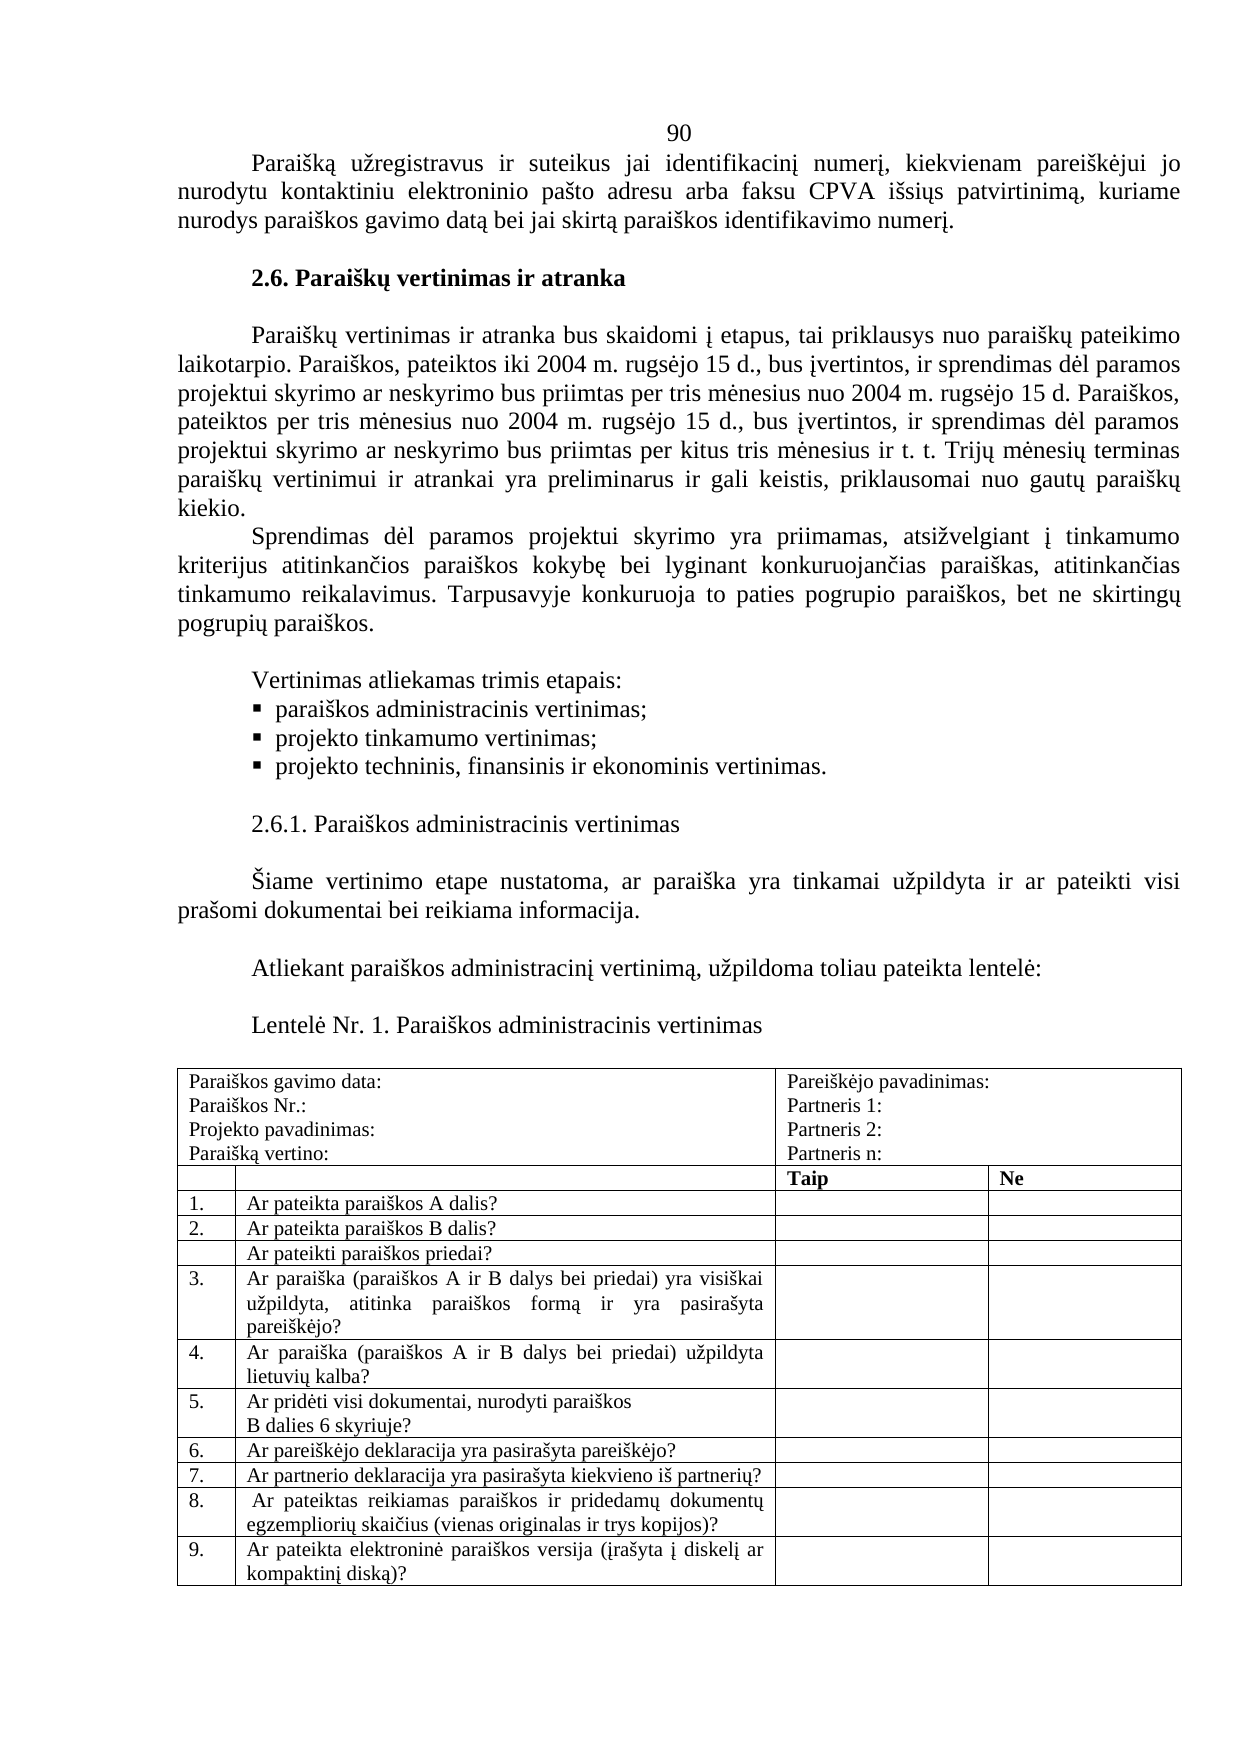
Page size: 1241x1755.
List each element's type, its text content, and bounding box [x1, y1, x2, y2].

text Vertinimas atliekamas trimis etapais: [177, 665, 1181, 694]
text 2.6.1. Paraiškos administracinis vertinimas [177, 809, 1181, 838]
table_cell [989, 1488, 1181, 1536]
table_cell 4. [178, 1340, 235, 1388]
table_cell Ar paraiška (paraiškos A ir B dalys bei priedai) yra visiškai užpildyta, atitinka paraiškos formą ir yra pasirašyta pareiškėjo? [236, 1266, 775, 1338]
table_cell [776, 1463, 988, 1487]
table_cell Ar pateikta paraiškos B dalis? [236, 1216, 775, 1240]
table_cell 9. [178, 1537, 235, 1585]
table_cell Ne [989, 1166, 1181, 1190]
table_cell [989, 1438, 1181, 1462]
table_cell 1. [178, 1191, 235, 1215]
table_cell [989, 1191, 1181, 1215]
table_header Pareiškėjo pavadinimas: Partneris 1: Partneris 2: Partneris n: [776, 1069, 1181, 1165]
table_cell [776, 1488, 988, 1536]
text Paraiškų vertinimas ir atranka bus skaidomi į etapus, tai priklausys nuo paraiškų pateikimo laikotarpio. Paraiškos, pateiktos iki 2004 m. rugsėjo 15 d., bus įvertintos, ir sprendimas dėl paramos projektui skyrimo ar neskyrimo bus priimtas per tris mėnesius nuo 2004 m. rugsėjo 15 d. Paraiškos, pateiktos per tris mėnesius nuo 2004 m. rugsėjo 15 d., bus įvertintos, ir sprendimas dėl paramos projektui skyrimo ar neskyrimo bus priimtas per kitus tris mėnesius ir t. t. Trijų mėnesių terminas paraiškų vertinimui ir atrankai yra preliminarus ir gali keistis, priklausomai nuo gautų paraiškų kiekio. [177, 320, 1181, 521]
table_cell [776, 1191, 988, 1215]
table_cell [236, 1166, 775, 1190]
text Atliekant paraiškos administracinį vertinimą, užpildoma toliau pateikta lentelė: [177, 953, 1181, 981]
table_cell Ar pateikti paraiškos priedai? [236, 1241, 775, 1265]
table_cell Ar pateiktas reikiamas paraiškos ir pridedamų dokumentų egzempliorių skaičius (vienas originalas ir trys kopijos)? [236, 1488, 775, 1536]
text paraiškos administracinis vertinimas; [177, 694, 1181, 723]
table_cell [776, 1389, 988, 1437]
table_cell [776, 1537, 988, 1585]
text 2.6. Paraiškų vertinimas ir atranka [177, 263, 1181, 291]
table_cell Taip [776, 1166, 988, 1190]
table_cell [178, 1241, 235, 1265]
table_cell 2. [178, 1216, 235, 1240]
table_cell [776, 1266, 988, 1338]
text projekto techninis, finansinis ir ekonominis vertinimas. [177, 751, 1181, 780]
table_cell [776, 1241, 988, 1265]
table_cell Ar pateikta paraiškos A dalis? [236, 1191, 775, 1215]
table_cell 3. [178, 1266, 235, 1338]
table_cell [989, 1216, 1181, 1240]
table_cell [989, 1389, 1181, 1437]
table_cell 7. [178, 1463, 235, 1487]
table_header Paraiškos gavimo data: Paraiškos Nr.: Projekto pavadinimas: Paraišką vertino: [178, 1069, 775, 1165]
table_cell Ar paraiška (paraiškos A ir B dalys bei priedai) užpildyta lietuvių kalba? [236, 1340, 775, 1388]
table_cell 8. [178, 1488, 235, 1536]
table_cell [989, 1241, 1181, 1265]
text Lentelė Nr. 1. Paraiškos administracinis vertinimas [177, 1010, 1181, 1039]
table_cell Ar pateikta elektroninė paraiškos versija (įrašyta į diskelį ar kompaktinį diską)? [236, 1537, 775, 1585]
text Šiame vertinimo etape nustatoma, ar paraiška yra tinkamai užpildyta ir ar pateikti visi prašomi dokumentai bei reikiama informacija. [177, 866, 1181, 924]
text Sprendimas dėl paramos projektui skyrimo yra priimamas, atsižvelgiant į tinkamumo kriterijus atitinkančios paraiškos kokybę bei lyginant konkuruojančias paraiškas, atitinkančias tinkamumo reikalavimus. Tarpusavyje konkuruoja to paties pogrupio paraiškos, bet ne skirtingų pogrupių paraiškos. [177, 521, 1181, 636]
text projekto tinkamumo vertinimas; [177, 723, 1181, 751]
table_cell [989, 1463, 1181, 1487]
table_cell [776, 1216, 988, 1240]
table_cell [989, 1340, 1181, 1388]
table_cell [178, 1166, 235, 1190]
table_cell 5. [178, 1389, 235, 1437]
table_cell Ar pridėti visi dokumentai, nurodyti paraiškos B dalies 6 skyriuje? [236, 1389, 775, 1437]
table_cell [989, 1266, 1181, 1338]
table_cell [776, 1340, 988, 1388]
table_cell [989, 1537, 1181, 1585]
table_cell [776, 1438, 988, 1462]
table_cell Ar pareiškėjo deklaracija yra pasirašyta pareiškėjo? [236, 1438, 775, 1462]
table_cell 6. [178, 1438, 235, 1462]
table_cell Ar partnerio deklaracija yra pasirašyta kiekvieno iš partnerių? [236, 1463, 775, 1487]
text Paraišką užregistravus ir suteikus jai identifikacinį numerį, kiekvienam pareiškėjui jo nurodytu kontaktiniu elektroninio pašto adresu arba faksu CPVA išsiųs patvirtinimą, kuriame nurodys paraiškos gavimo datą bei jai skirtą paraiškos identifikavimo numerį. [177, 148, 1181, 234]
